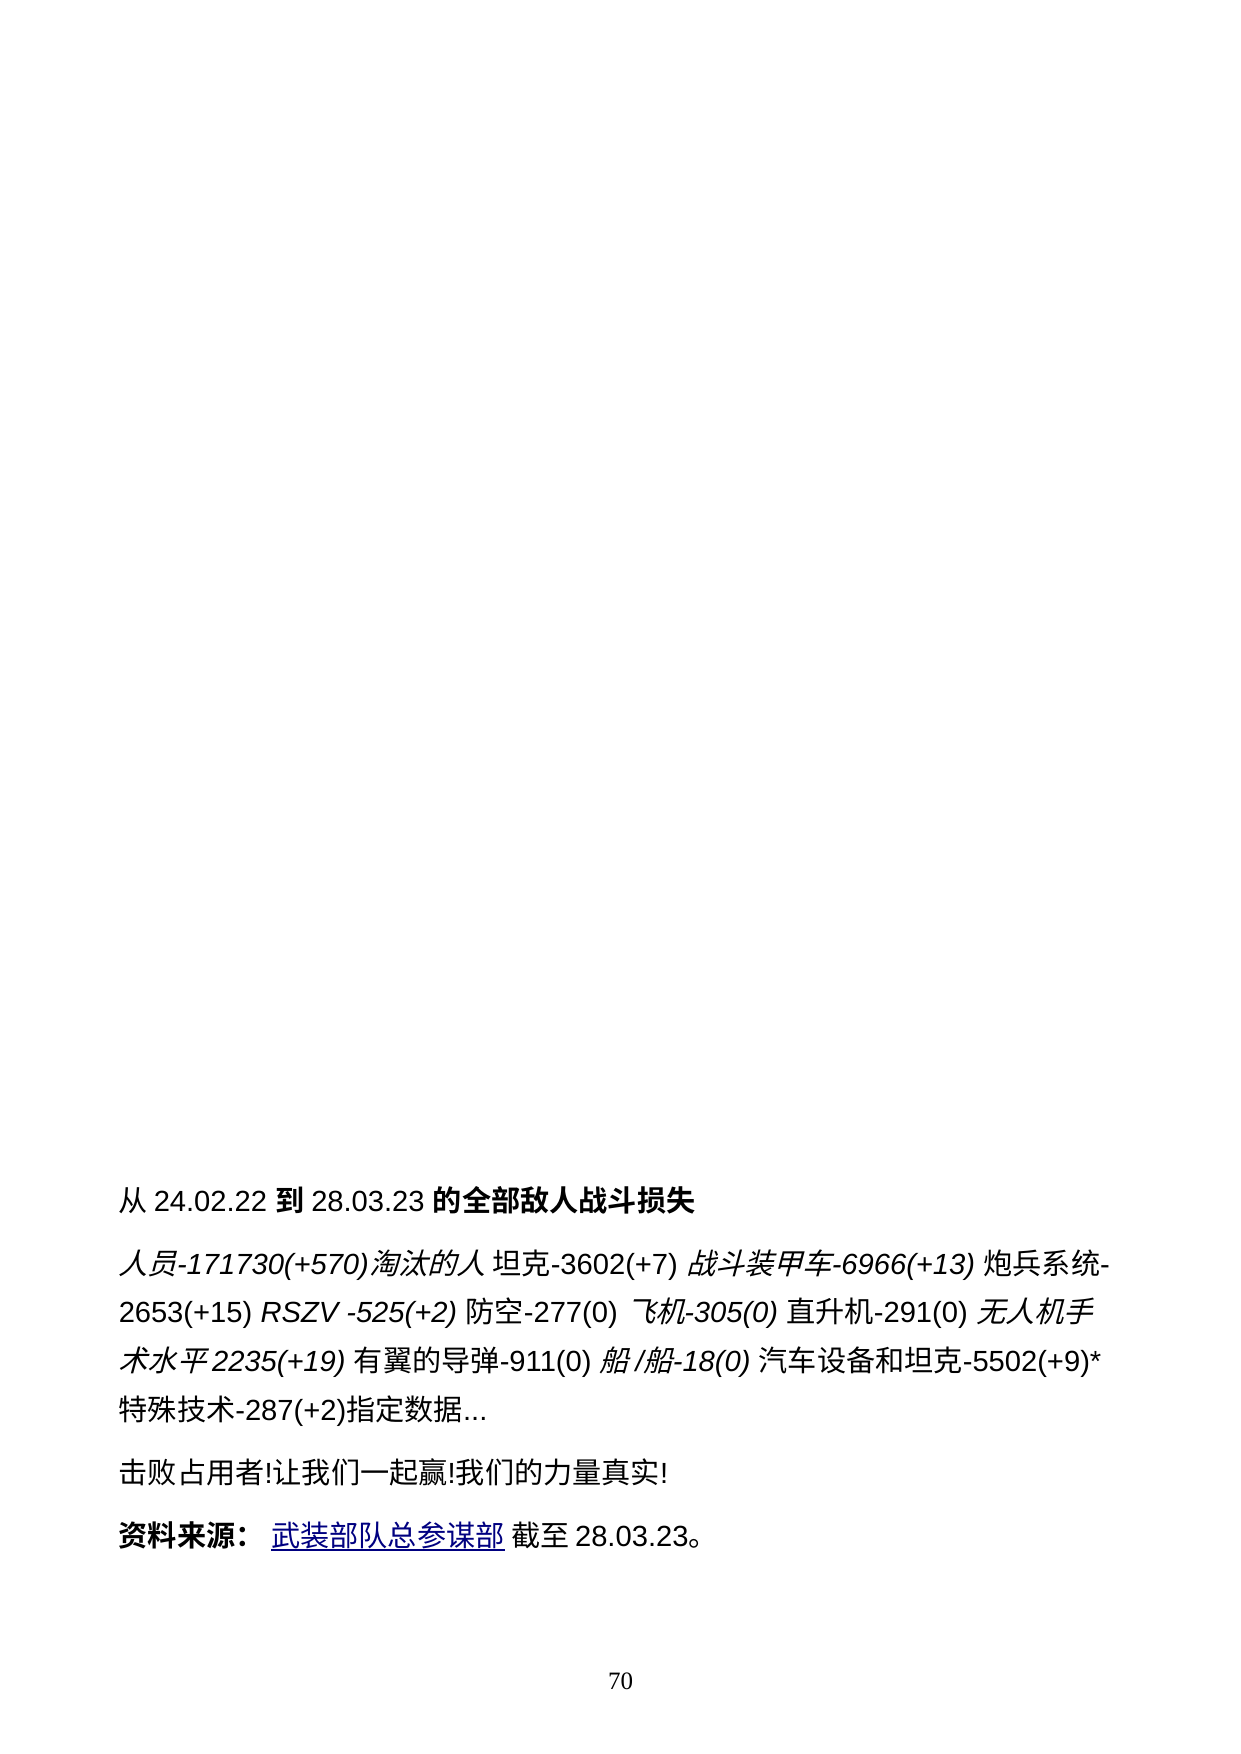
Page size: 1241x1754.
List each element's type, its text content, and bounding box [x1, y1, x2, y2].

text 从24.02.22 到 28.03.23 的全部敌人战斗损失 [118, 118, 1122, 1219]
text 人员-171730(+570)淘汰的人 坦克-3602(+7) 战斗装甲车-6966(+13) 炮兵系统-2653(+15) RSZV -525(+2) 防空-277(0) 飞机-305(0) 直升机-291(0) 无人机手术水平2235(+19) 有翼的导弹-911(0) 船 /船-18(0) 汽车设备和坦克-5502(+9)*特殊技术-287(+2)指定数据... [118, 1240, 1122, 1428]
text 击败占用者!让我们一起赢!我们的力量真实! [118, 1449, 1122, 1491]
text 资料来源： 武装部队总参谋部 截至28.03.23。 [118, 1512, 1122, 1554]
